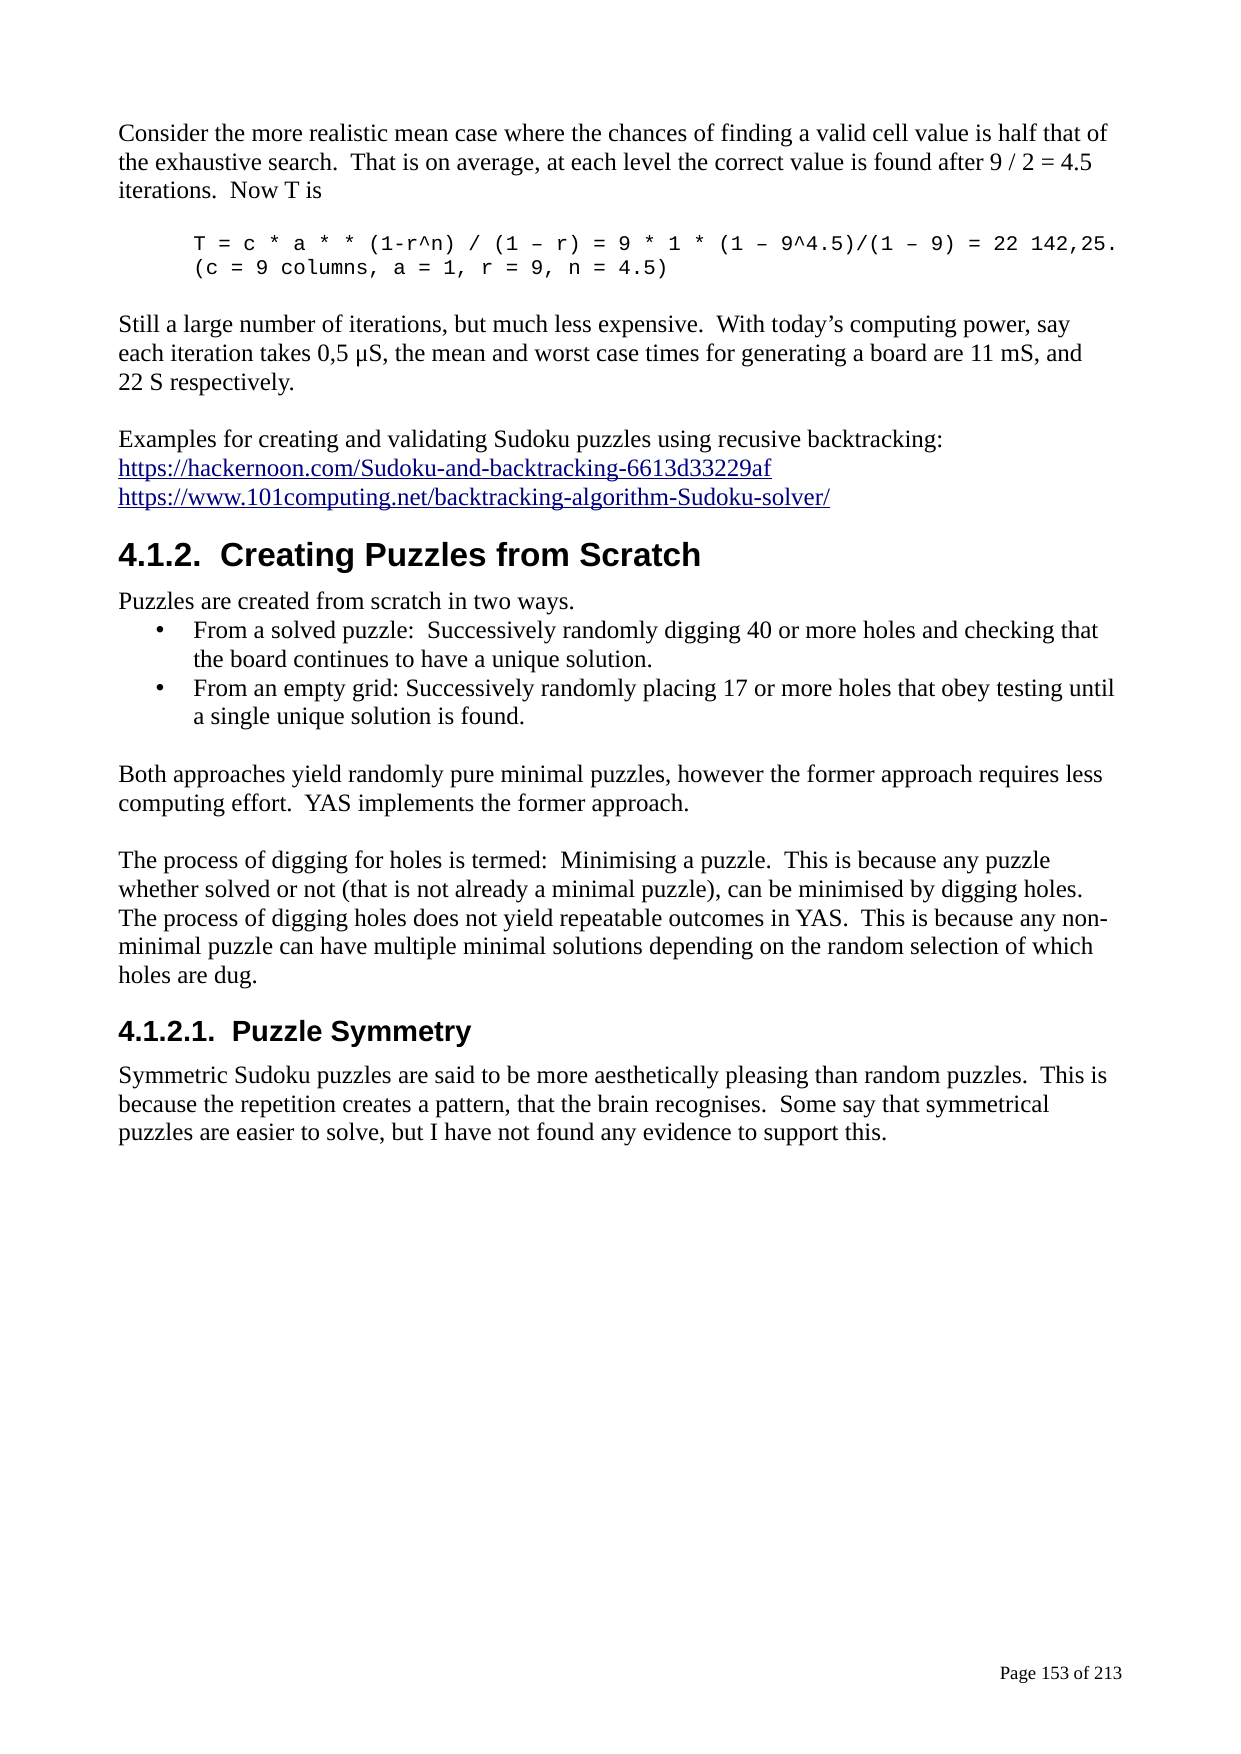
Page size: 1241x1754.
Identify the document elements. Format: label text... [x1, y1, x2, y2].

list From an empty grid: Successively randomly placing 17 or more holes that obey testing until a single unique solution is found. [156, 673, 1122, 730]
text Examples for creating and validating Sudoku puzzles using recusive backtracking: [118, 424, 1122, 453]
text Both approaches yield randomly pure minimal puzzles, however the former approach requires less computing effort. YAS implements the former approach. [118, 759, 1122, 816]
text Puzzles are created from scratch in two ways. [118, 586, 1122, 615]
list From a solved puzzle: Successively randomly digging 40 or more holes and checking that the board continues to have a unique solution. [156, 615, 1122, 673]
text T = c * a * * (1-r^n) / (1 – r) = 9 * 1 * (1 – 9^4.5)/(1 – 9) = 22 142,25. [118, 233, 1122, 257]
text https://hackernoon.com/Sudoku-and-backtracking-6613d33229af [118, 453, 1122, 482]
text Symmetric Sudoku puzzles are said to be more aesthetically pleasing than random puzzles. This is because the repetition creates a pattern, that the brain recognises. Some say that symmetrical puzzles are easier to solve, but I have not found any evidence to support this. [118, 1060, 1122, 1146]
text (c = 9 columns, a = 1, r = 9, n = 4.5) [118, 257, 1122, 280]
subtitle Puzzle Symmetry [118, 1014, 1122, 1047]
text Consider the more realistic mean case where the chances of finding a valid cell value is half that of the exhaustive search. That is on average, at each level the correct value is found after 9 / 2 = 4.5 iterations. Now T is [118, 118, 1122, 204]
subtitle Creating Puzzles from Scratch [118, 535, 1122, 574]
text https://www.101computing.net/backtracking-algorithm-Sudoku-solver/ [118, 482, 1122, 510]
text Still a large number of iterations, but much less expensive. With today’s computing power, say each iteration takes 0,5 μS, the mean and worst case times for generating a board are 11 mS, and 22 S respectively. [118, 309, 1122, 395]
text The process of digging for holes is termed: Minimising a puzzle. This is because any puzzle whether solved or not (that is not already a minimal puzzle), can be minimised by digging holes. The process of digging holes does not yield repeatable outcomes in YAS. This is because any non-minimal puzzle can have multiple minimal solutions depending on the random selection of which holes are dug. [118, 845, 1122, 989]
